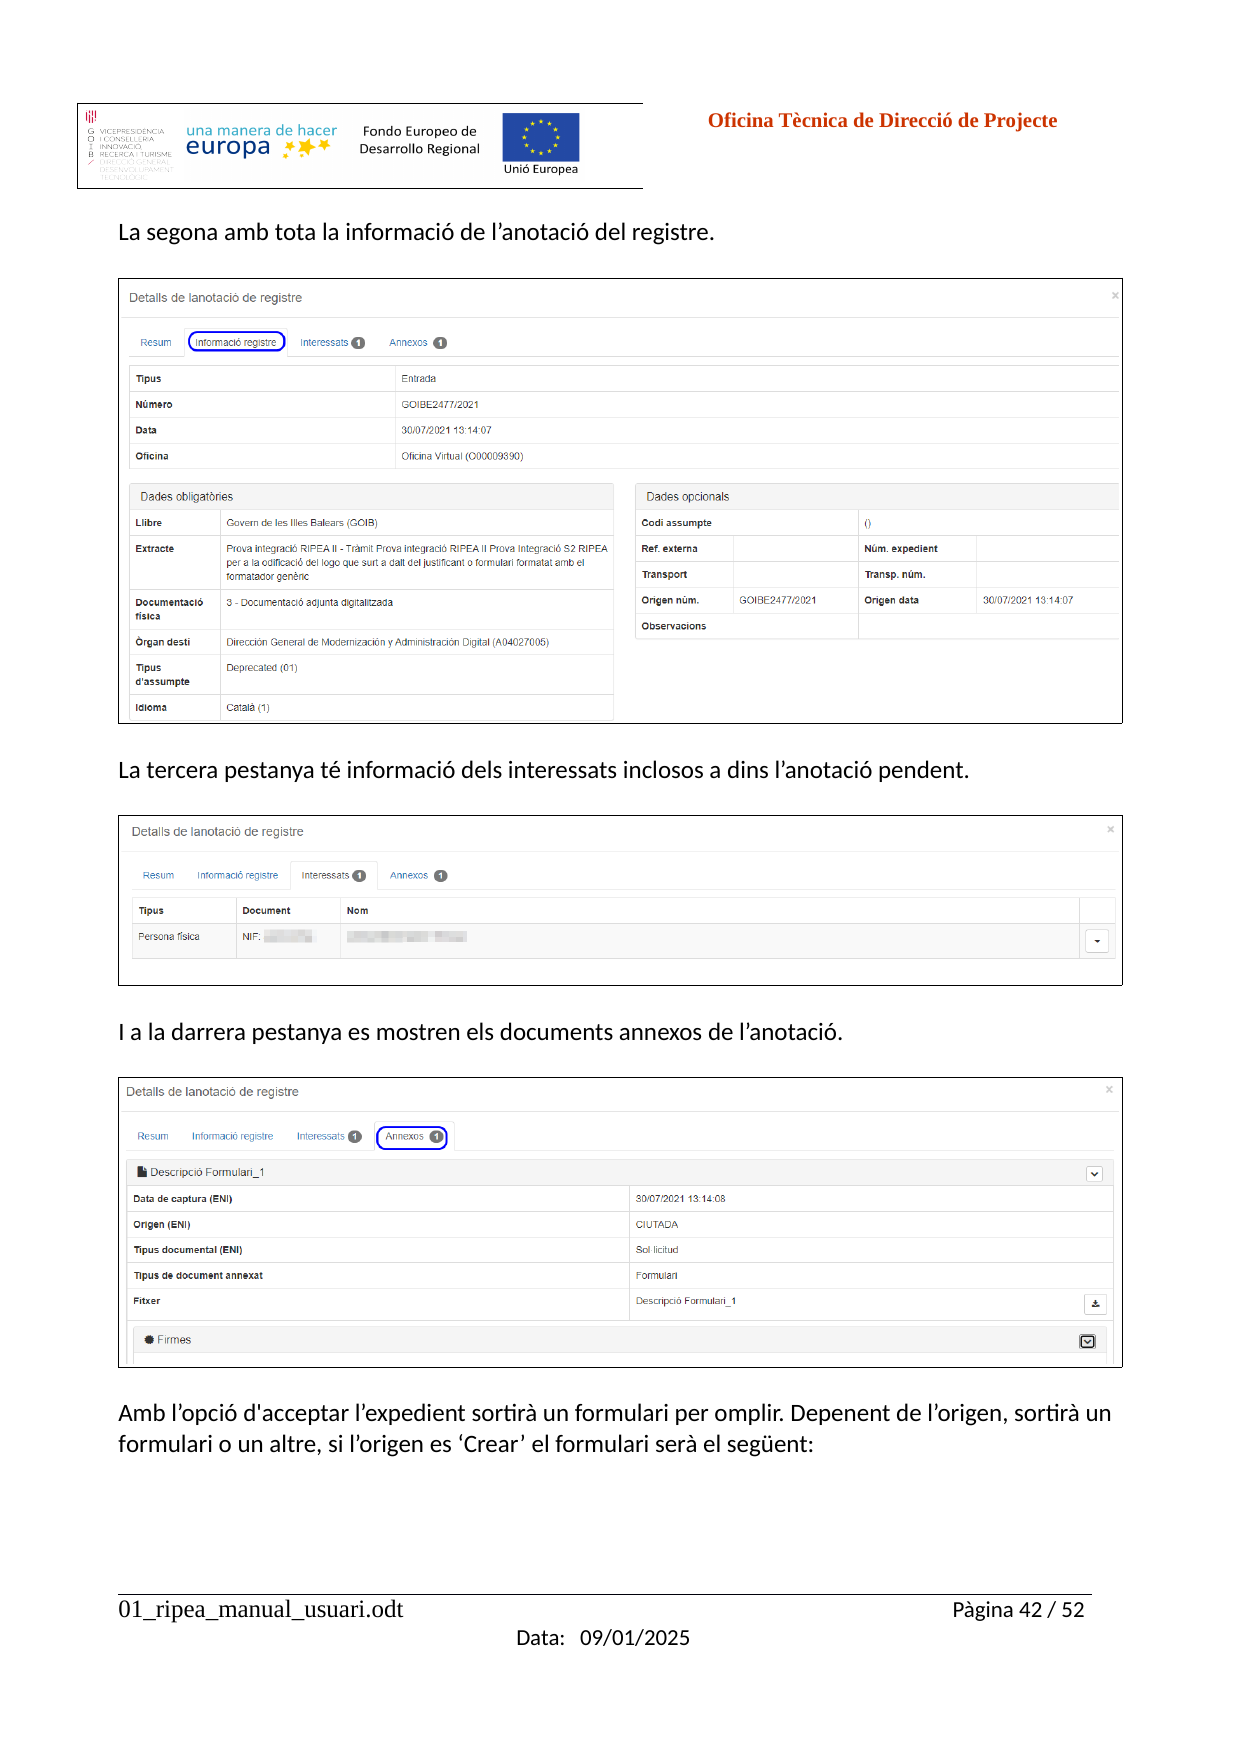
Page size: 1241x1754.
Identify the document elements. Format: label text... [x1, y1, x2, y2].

picture [184, 108, 585, 182]
picture [121, 1080, 1119, 1364]
text Amb l’opció d'acceptar l’expedient sortirà un formulari per omplir. Depenent de l’origen, sortirà un formulari o un altre, si l’origen es ‘Crear’ el formulari serà el següent: [118, 1397, 1122, 1458]
picture [121, 817, 1119, 983]
picture [121, 280, 1119, 721]
picture [82, 108, 178, 182]
text La segona amb tota la informació de l’anotació del registre. [118, 216, 1122, 247]
text I a la darrera pestanya es mostren els documents annexos de l’anotació. [118, 1016, 1122, 1046]
text La tercera pestanya té informació dels interessats inclosos a dins l’anotació pendent. [118, 754, 1122, 784]
